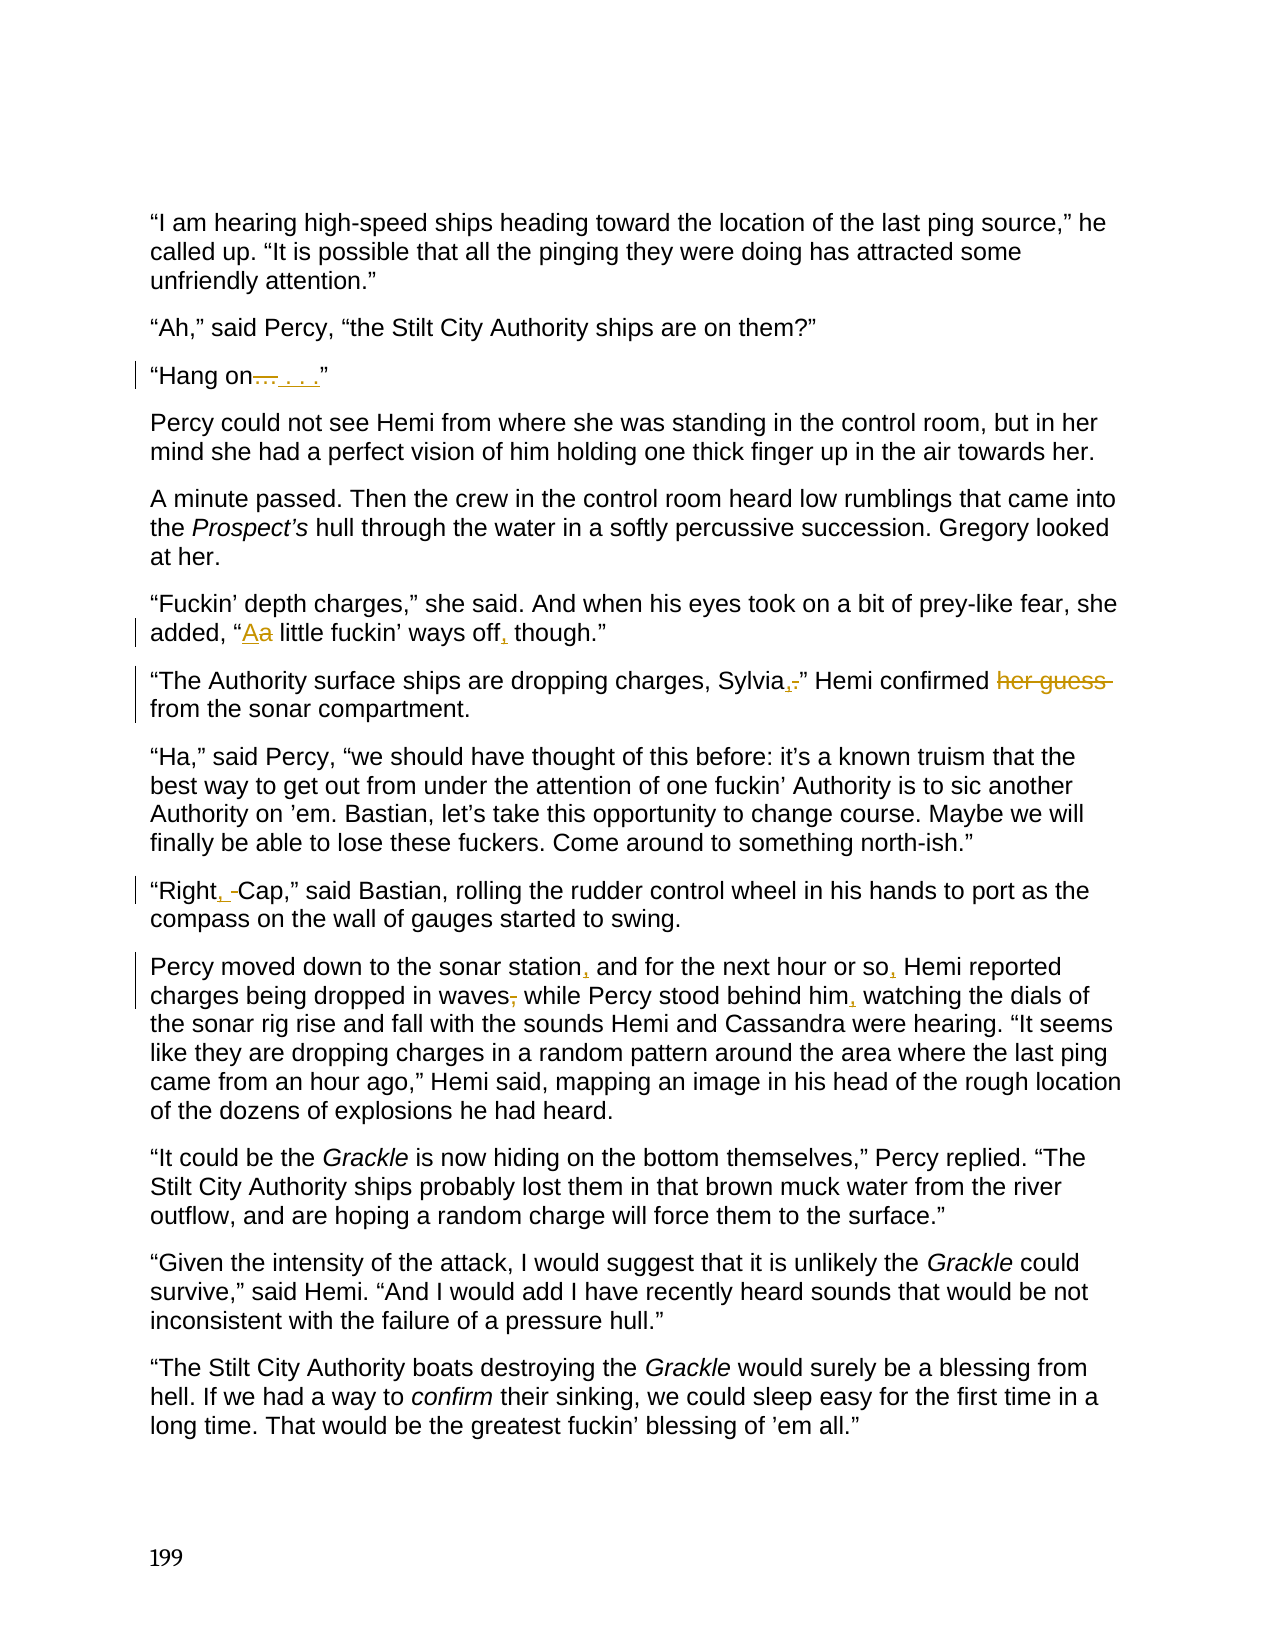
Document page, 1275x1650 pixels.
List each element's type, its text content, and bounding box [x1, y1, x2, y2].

text “Ha,” said Percy, “we should have thought of this before: it’s a known truism that the best way to get out from under the attention of one fuckin’ Authority is to sic another Authority on ’em. Bastian, let’s take this opportunity to change course. Maybe we will finally be able to lose these fuckers. Come around to something north-ish.” [150, 742, 1125, 857]
text “It could be the Grackle is now hiding on the bottom themselves,” Percy replied. “The Stilt City Authority ships probably lost them in that brown muck water from the river outflow, and are hoping a random charge will force them to the surface.” [150, 1143, 1125, 1229]
text “Hang on . . .” [150, 361, 1125, 389]
text “Fuckin’ depth charges,” she said. And when his eyes took on a bit of prey-like fear, she added, “A little fuckin’ ways off, though.” [150, 589, 1125, 647]
text Percy could not see Hemi from where she was standing in the control room, but in her mind she had a perfect vision of him holding one thick finger up in the air towards her. [150, 408, 1125, 466]
text A minute passed. Then the crew in the control room heard low rumblings that came into the Prospect’s hull through the water in a softly percussive succession. Gregory looked at her. [150, 484, 1125, 571]
text “Ah,” said Percy, “the Stilt City Authority ships are on them?” [150, 313, 1125, 342]
text “The Stilt City Authority boats destroying the Grackle would surely be a blessing from hell. If we had a way to confirm their sinking, we could sleep easy for the first time in a long time. That would be the greatest fuckin’ blessing of ’em all.” [150, 1353, 1125, 1439]
text “The Authority surface ships are dropping charges, Sylvia,” Hemi confirmed from the sonar compartment. [150, 666, 1125, 723]
text “Right, Cap,” said Bastian, rolling the rudder control wheel in his hands to port as the compass on the wall of gauges started to swing. [150, 876, 1125, 933]
text Percy moved down to the sonar station, and for the next hour or so, Hemi reported charges being dropped in waves while Percy stood behind him, watching the dials of the sonar rig rise and fall with the sounds Hemi and Cassandra were hearing. “It seems like they are dropping charges in a random pattern around the area where the last ping came from an hour ago,” Hemi said, mapping an image in his head of the rough location of the dozens of explosions he had heard. [150, 952, 1125, 1124]
text “Given the intensity of the attack, I would suggest that it is unlikely the Grackle could survive,” said Hemi. “And I would add I have recently heard sounds that would be not inconsistent with the failure of a pressure hull.” [150, 1248, 1125, 1334]
text “I am hearing high-speed ships heading toward the location of the last ping source,” he called up. “It is possible that all the pinging they were doing has attracted some unfriendly attention.” [150, 208, 1125, 294]
